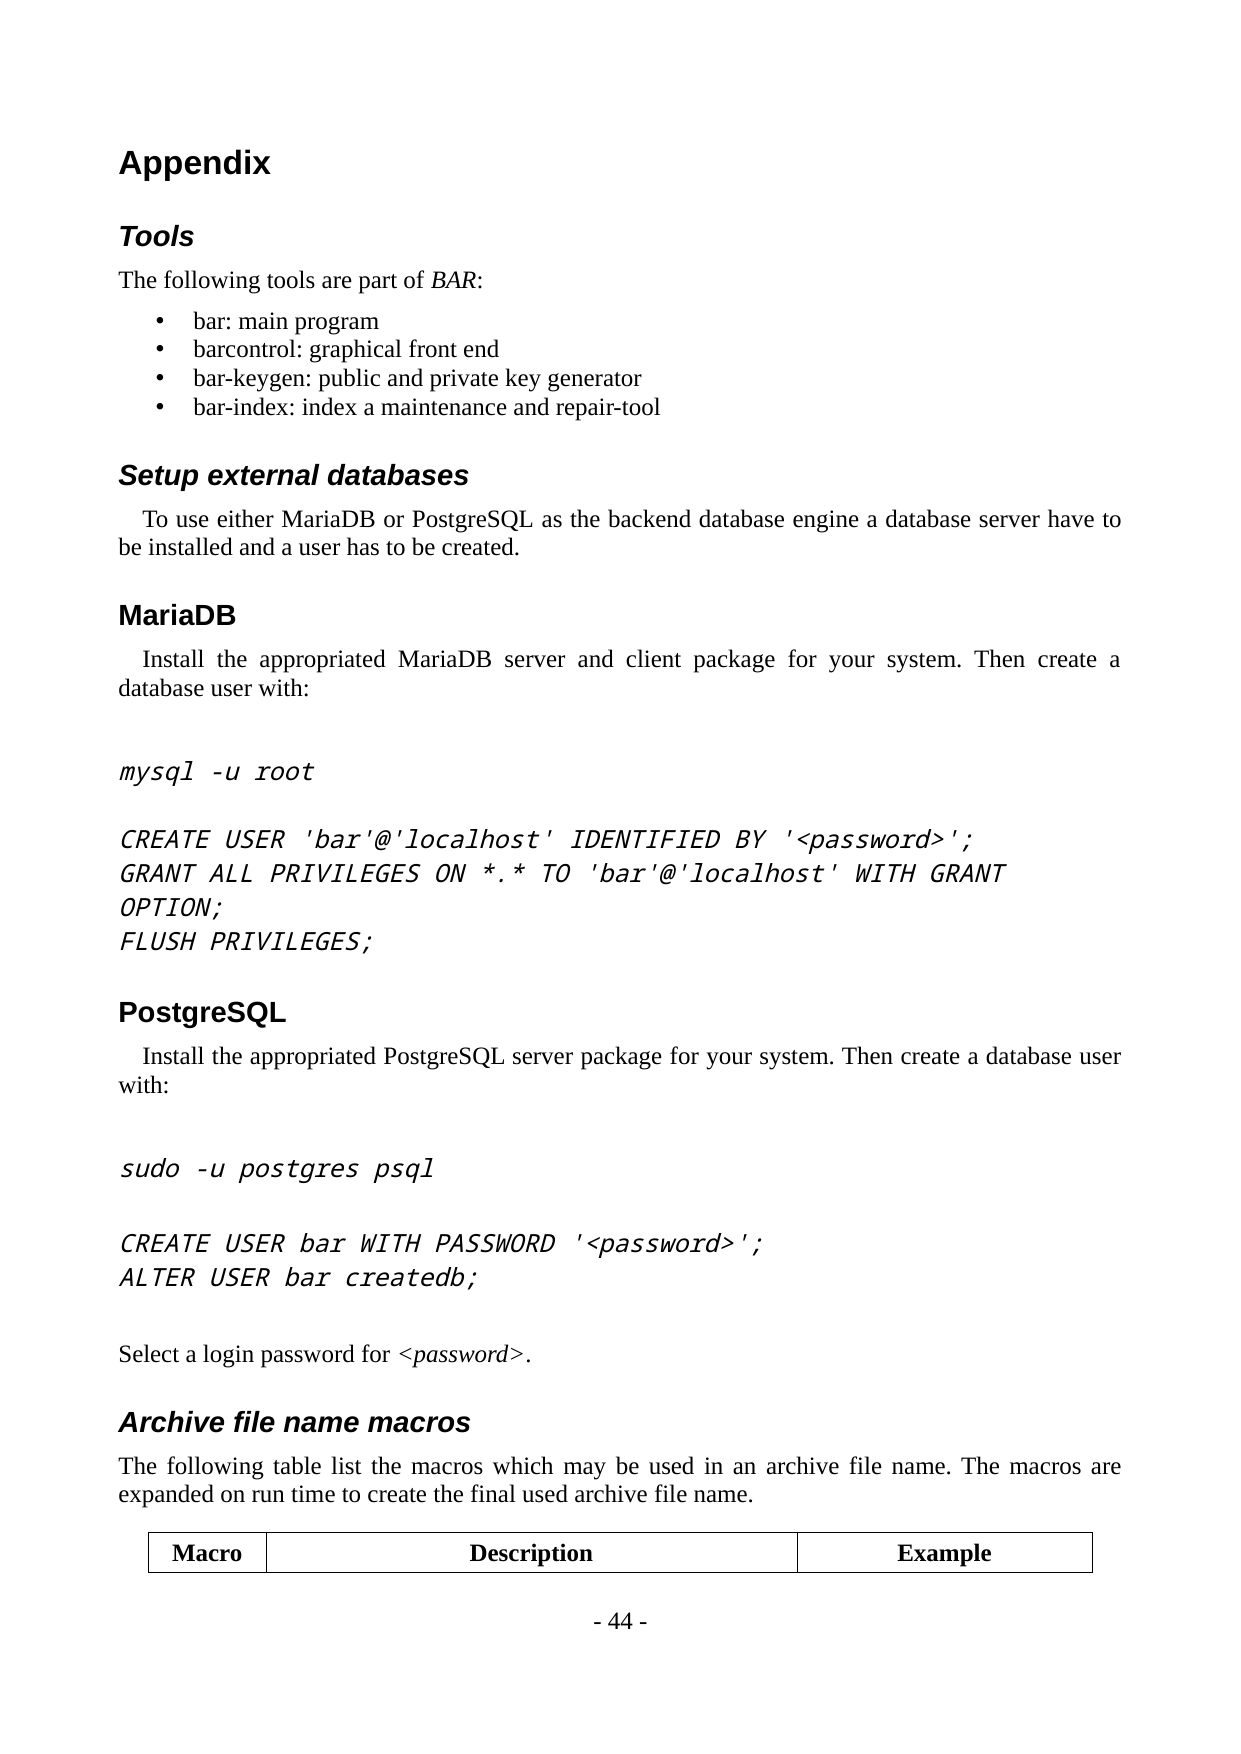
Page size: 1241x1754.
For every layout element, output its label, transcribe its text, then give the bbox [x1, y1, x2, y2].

table_header Example [798, 1533, 1092, 1572]
text The following tools are part of BAR: [118, 265, 1122, 294]
list barcontrol: graphical front end [156, 334, 1122, 363]
subtitle MariaDB [118, 598, 1122, 631]
list bar: main program [156, 306, 1122, 334]
text Install the appropriated MariaDB server and client package for your system. Then create a database user with: [118, 644, 1122, 701]
table_header Macro [149, 1533, 266, 1572]
list bar-keygen: public and private key generator [156, 363, 1122, 392]
subtitle Archive file name macros [118, 1405, 1122, 1438]
text To use either MariaDB or PostgreSQL as the backend database engine a database server have to be installed and a user has to be created. [118, 504, 1122, 561]
text Select a login password for <password>. [118, 1339, 1122, 1368]
text Install the appropriated PostgreSQL server package for your system. Then create a database user with: [118, 1041, 1122, 1098]
list bar-index: index a maintenance and repair-tool [156, 392, 1122, 421]
text mysql -u root CREATE USER 'bar'@'localhost' IDENTIFIED BY '<password>'; GRANT ALL PRIVILEGES ON *.* TO 'bar'@'localhost' WITH GRANT OPTION; FLUSH PRIVILEGES; [118, 754, 1122, 958]
text CREATE USER bar WITH PASSWORD '<password>'; ALTER USER bar createdb; [118, 1225, 1122, 1327]
subtitle PostgreSQL [118, 995, 1122, 1028]
subtitle Tools [118, 219, 1122, 253]
table_header Description [267, 1533, 797, 1572]
text The following table list the macros which may be used in an archive file name. The macros are expanded on run time to create the final used archive file name. [118, 1451, 1122, 1508]
subtitle Setup external databases [118, 458, 1122, 491]
subtitle Appendix [118, 143, 1122, 182]
text sudo -u postgres psql [118, 1151, 1122, 1213]
